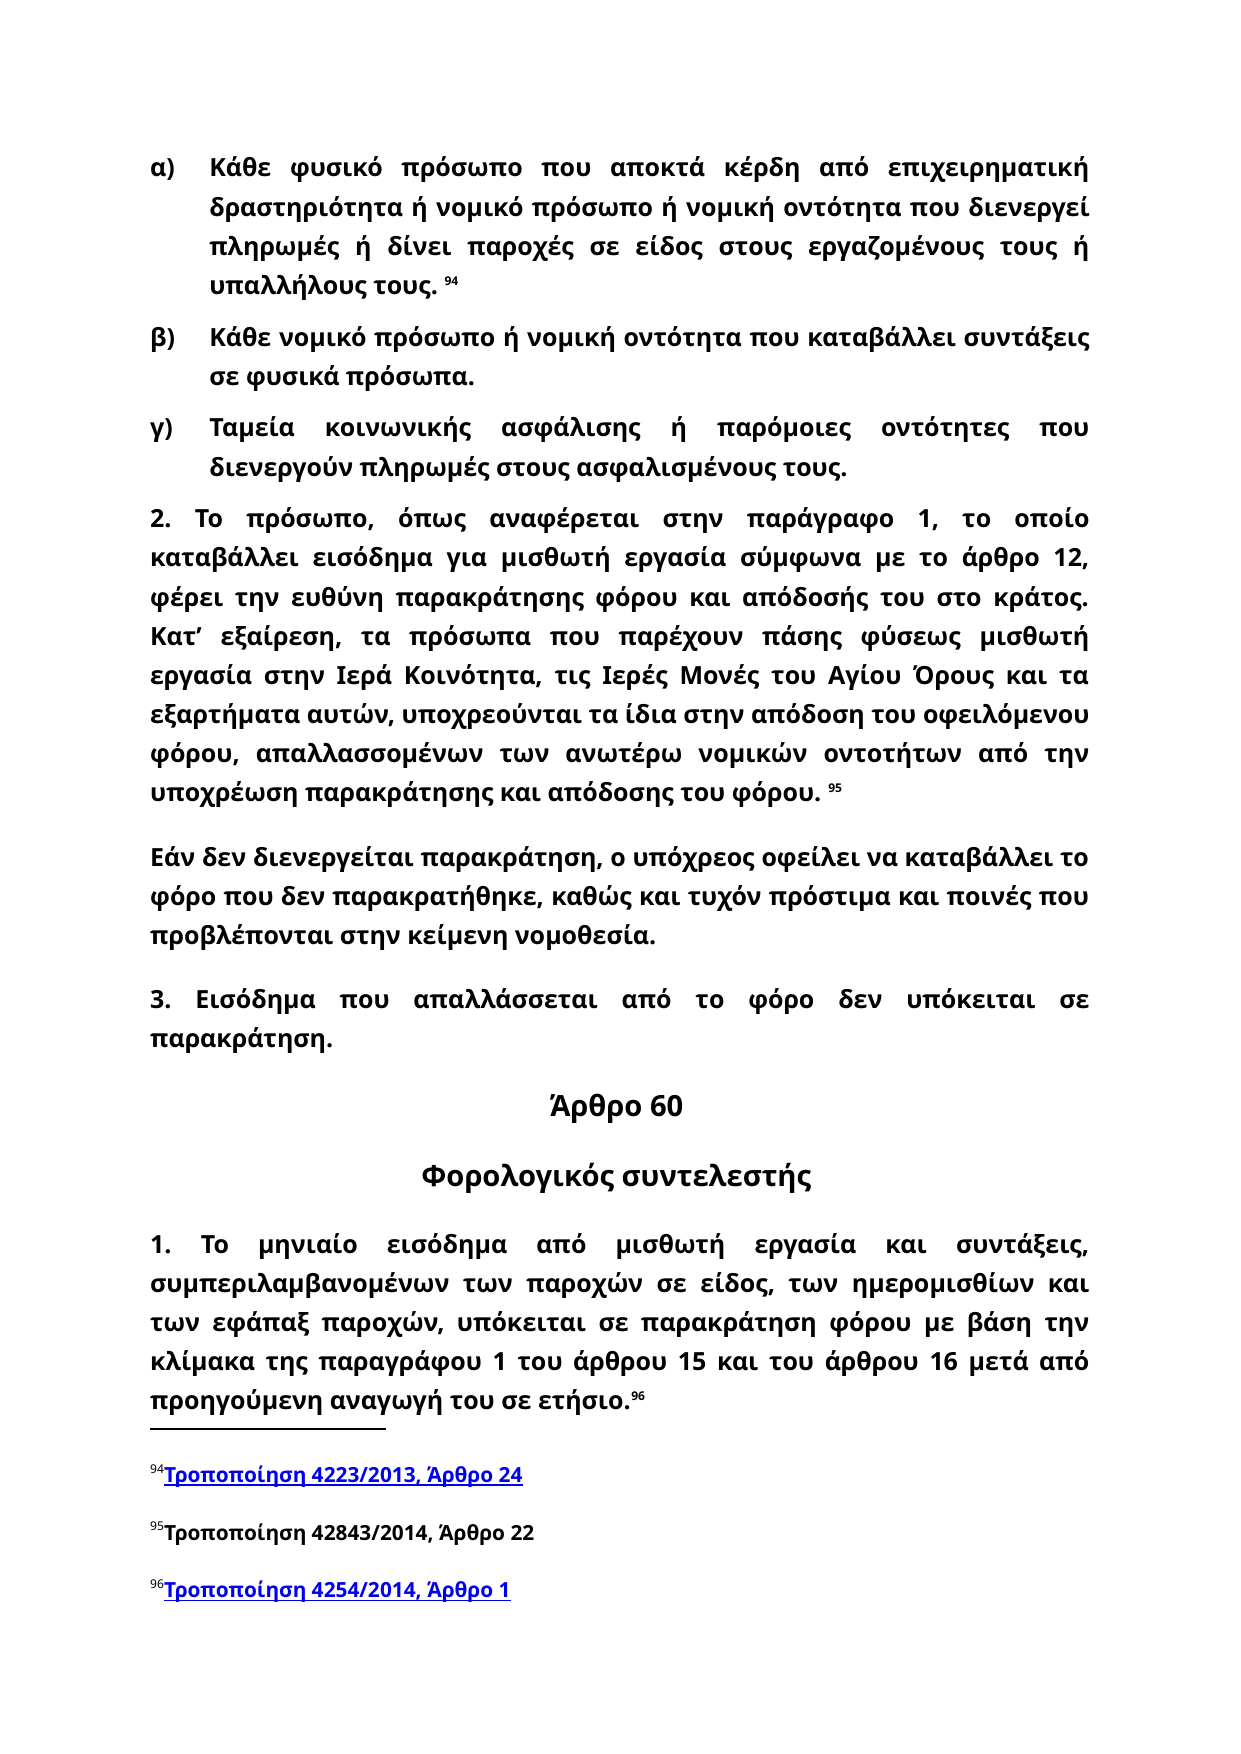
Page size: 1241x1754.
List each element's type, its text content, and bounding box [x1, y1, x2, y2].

list β) Κάθε νομικό πρόσωπο ή νομική οντότητα που καταβάλλει συντάξεις σε φυσικά πρόσωπα. [150, 319, 1090, 392]
text 1. Το μηνιαίο εισόδημα από μισθωτή εργασία και συντάξεις, συμπεριλαμβανομένων των παροχών σε είδος, των ημερομισθίων και των εφάπαξ παροχών, υπόκειται σε παρακράτηση φόρου με βάση την κλίμακα της παραγράφου 1 του άρθρου 15 και του άρθρου 16 μετά από προηγούμενη αναγωγή του σε ετήσιο. [150, 1226, 1090, 1417]
text Τροποποίηση 4223/2013, Άρθρο 24 [150, 1460, 1090, 1489]
text Τροποποίηση 42843/2014, Άρθρο 22 [150, 1518, 1090, 1546]
text 3. Εισόδημα που απαλλάσσεται από το φόρο δεν υπόκειται σε παρακράτηση. [150, 982, 1090, 1055]
list γ) Ταμεία κοινωνικής ασφάλισης ή παρόμοιες οντότητες που διενεργούν πληρωμές στους ασφαλισμένους τους. [150, 410, 1090, 483]
text 2. Το πρόσωπο, όπως αναφέρεται στην παράγραφο 1, το οποίο καταβάλλει εισόδημα για μισθωτή εργασία σύμφωνα με το άρθρο 12, φέρει την ευθύνη παρακράτησης φόρου και απόδοσής του στο κράτος. Κατ’ εξαίρεση, τα πρόσωπα που παρέχουν πάσης φύσεως μισθωτή εργασία στην Ιερά Κοινότητα, τις Ιερές Μονές του Αγίου Όρους και τα εξαρτήματα αυτών, υποχρεούνται τα ίδια στην απόδοση του οφειλόμενου φόρου, απαλλασσομένων των ανωτέρω νομικών οντοτήτων από την υποχρέωση παρακράτησης και απόδοσης του φόρου. [150, 501, 1090, 809]
text Τροποποίηση 4254/2014, Άρθρο 1 [150, 1576, 1090, 1604]
subtitle Φορολογικός συντελεστής [150, 1156, 1090, 1195]
subtitle Άρθρο 60 [150, 1085, 1090, 1125]
list α) Κάθε φυσικό πρόσωπο που αποκτά κέρδη από επιχειρηματική δραστηριότητα ή νομικό πρόσωπο ή νομική οντότητα που διενεργεί πληρωμές ή δίνει παροχές σε είδος στους εργαζομένους τους ή υπαλλήλους τους. [150, 150, 1090, 302]
text Εάν δεν διενεργείται παρακράτηση, ο υπόχρεος οφείλει να καταβάλλει το φόρο που δεν παρακρατήθηκε, καθώς και τυχόν πρόστιμα και ποινές που προβλέπονται στην κείμενη νομοθεσία. [150, 839, 1090, 952]
